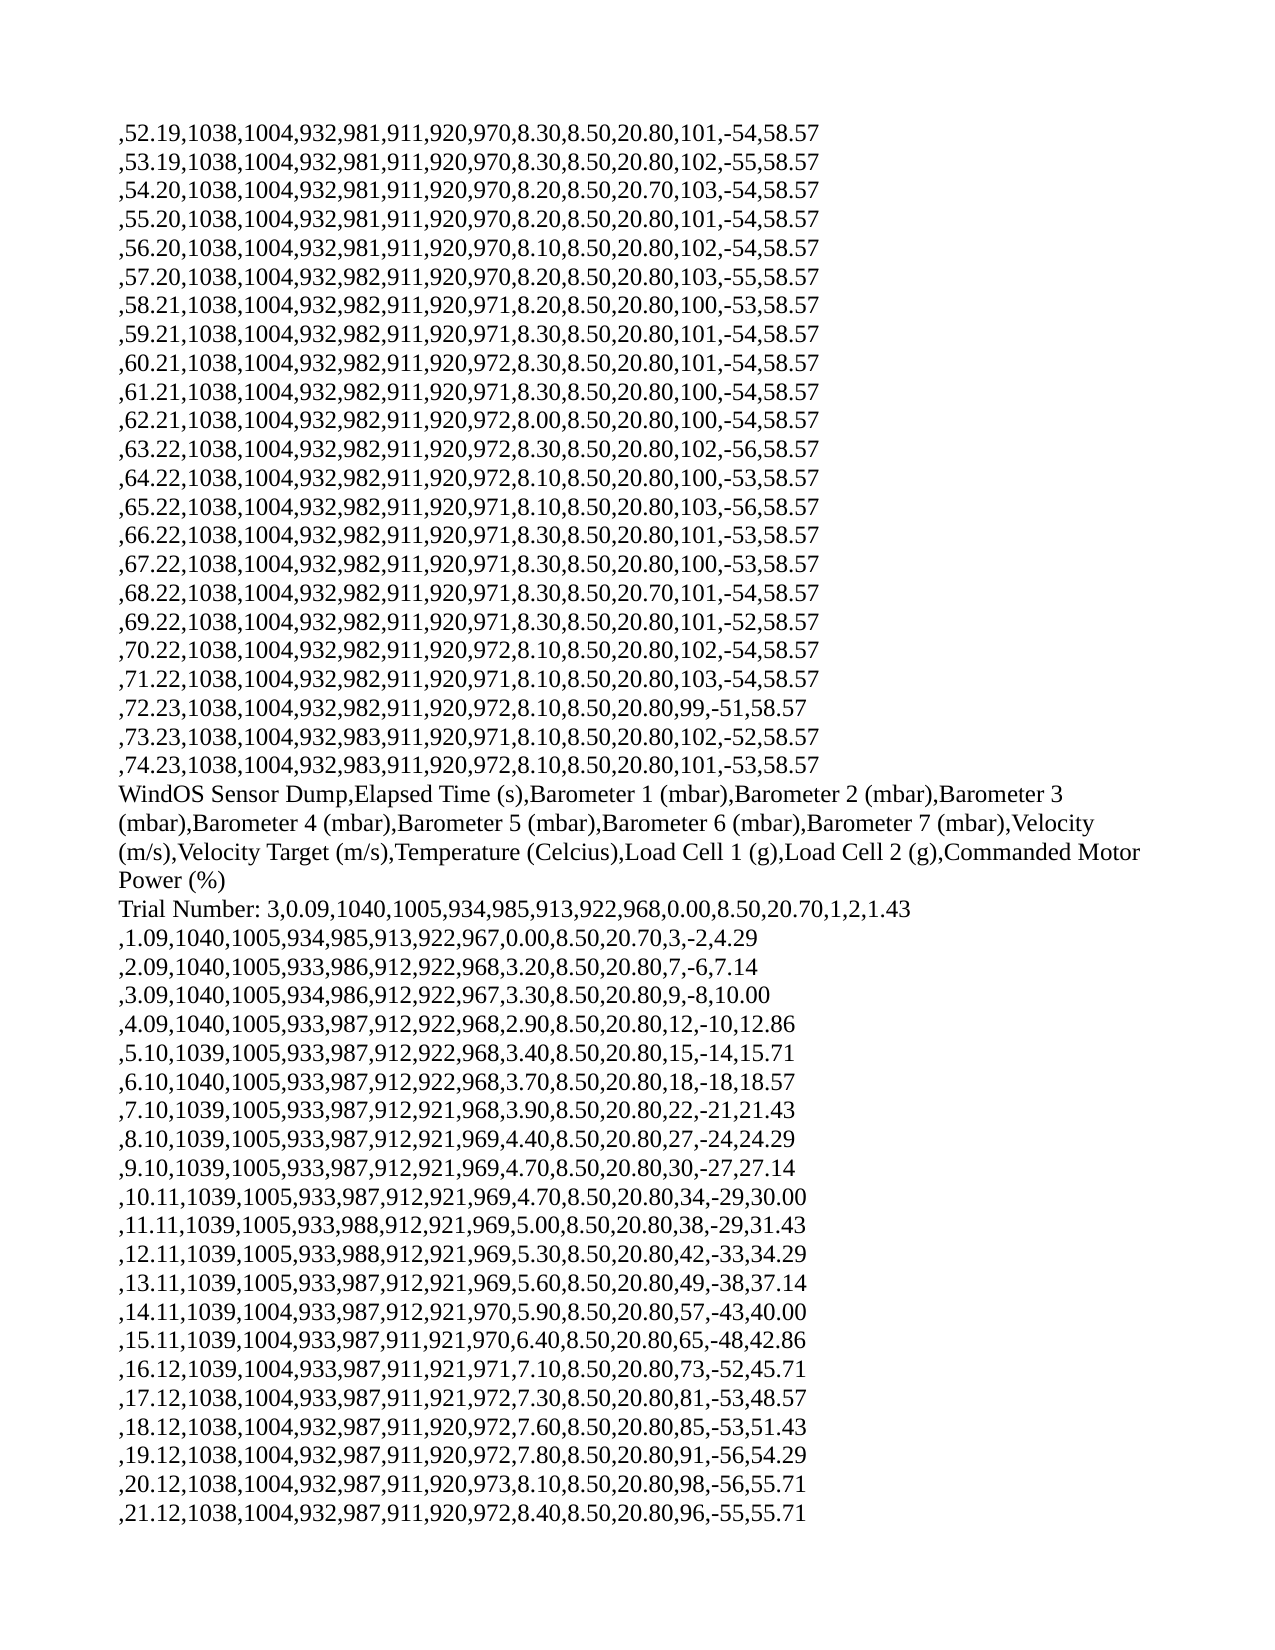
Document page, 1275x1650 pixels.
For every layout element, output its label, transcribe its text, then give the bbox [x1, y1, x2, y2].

text ,10.11,1039,1005,933,987,912,921,969,4.70,8.50,20.80,34,-29,30.00 [118, 1182, 1157, 1211]
text ,13.11,1039,1005,933,987,912,921,969,5.60,8.50,20.80,49,-38,37.14 [118, 1268, 1157, 1297]
text ,12.11,1039,1005,933,988,912,921,969,5.30,8.50,20.80,42,-33,34.29 [118, 1239, 1157, 1268]
text ,21.12,1038,1004,932,987,911,920,972,8.40,8.50,20.80,96,-55,55.71 [118, 1498, 1157, 1527]
text ,62.21,1038,1004,932,982,911,920,972,8.00,8.50,20.80,100,-54,58.57 [118, 406, 1157, 434]
text ,70.22,1038,1004,932,982,911,920,972,8.10,8.50,20.80,102,-54,58.57 [118, 636, 1157, 664]
text ,68.22,1038,1004,932,982,911,920,971,8.30,8.50,20.70,101,-54,58.57 [118, 578, 1157, 607]
text ,1.09,1040,1005,934,985,913,922,967,0.00,8.50,20.70,3,-2,4.29 [118, 923, 1157, 952]
text ,59.21,1038,1004,932,982,911,920,971,8.30,8.50,20.80,101,-54,58.57 [118, 319, 1157, 348]
text ,18.12,1038,1004,932,987,911,920,972,7.60,8.50,20.80,85,-53,51.43 [118, 1412, 1157, 1441]
text ,2.09,1040,1005,933,986,912,922,968,3.20,8.50,20.80,7,-6,7.14 [118, 952, 1157, 981]
text ,57.20,1038,1004,932,982,911,920,970,8.20,8.50,20.80,103,-55,58.57 [118, 262, 1157, 291]
text ,52.19,1038,1004,932,981,911,920,970,8.30,8.50,20.80,101,-54,58.57 [118, 118, 1157, 147]
text ,4.09,1040,1005,933,987,912,922,968,2.90,8.50,20.80,12,-10,12.86 [118, 1009, 1157, 1038]
text WindOS Sensor Dump,Elapsed Time (s),Barometer 1 (mbar),Barometer 2 (mbar),Barometer 3 (mbar),Barometer 4 (mbar),Barometer 5 (mbar),Barometer 6 (mbar),Barometer 7 (mbar),Velocity (m/s),Velocity Target (m/s),Temperature (Celcius),Load Cell 1 (g),Load Cell 2 (g),Commanded Motor Power (%) [118, 779, 1157, 894]
text ,66.22,1038,1004,932,982,911,920,971,8.30,8.50,20.80,101,-53,58.57 [118, 521, 1157, 549]
text ,67.22,1038,1004,932,982,911,920,971,8.30,8.50,20.80,100,-53,58.57 [118, 549, 1157, 578]
text ,58.21,1038,1004,932,982,911,920,971,8.20,8.50,20.80,100,-53,58.57 [118, 291, 1157, 319]
text ,72.23,1038,1004,932,982,911,920,972,8.10,8.50,20.80,99,-51,58.57 [118, 693, 1157, 722]
text ,8.10,1039,1005,933,987,912,921,969,4.40,8.50,20.80,27,-24,24.29 [118, 1124, 1157, 1153]
text ,7.10,1039,1005,933,987,912,921,968,3.90,8.50,20.80,22,-21,21.43 [118, 1096, 1157, 1124]
text ,16.12,1039,1004,933,987,911,921,971,7.10,8.50,20.80,73,-52,45.71 [118, 1354, 1157, 1383]
text ,71.22,1038,1004,932,982,911,920,971,8.10,8.50,20.80,103,-54,58.57 [118, 664, 1157, 693]
text ,15.11,1039,1004,933,987,911,921,970,6.40,8.50,20.80,65,-48,42.86 [118, 1326, 1157, 1354]
text ,3.09,1040,1005,934,986,912,922,967,3.30,8.50,20.80,9,-8,10.00 [118, 981, 1157, 1009]
text ,11.11,1039,1005,933,988,912,921,969,5.00,8.50,20.80,38,-29,31.43 [118, 1211, 1157, 1239]
text ,6.10,1040,1005,933,987,912,922,968,3.70,8.50,20.80,18,-18,18.57 [118, 1067, 1157, 1096]
text ,55.20,1038,1004,932,981,911,920,970,8.20,8.50,20.80,101,-54,58.57 [118, 204, 1157, 233]
text ,56.20,1038,1004,932,981,911,920,970,8.10,8.50,20.80,102,-54,58.57 [118, 233, 1157, 262]
text ,14.11,1039,1004,933,987,912,921,970,5.90,8.50,20.80,57,-43,40.00 [118, 1297, 1157, 1326]
text ,69.22,1038,1004,932,982,911,920,971,8.30,8.50,20.80,101,-52,58.57 [118, 607, 1157, 636]
text ,74.23,1038,1004,932,983,911,920,972,8.10,8.50,20.80,101,-53,58.57 [118, 751, 1157, 779]
text ,53.19,1038,1004,932,981,911,920,970,8.30,8.50,20.80,102,-55,58.57 [118, 147, 1157, 176]
text Trial Number: 3,0.09,1040,1005,934,985,913,922,968,0.00,8.50,20.70,1,2,1.43 [118, 894, 1157, 923]
text ,9.10,1039,1005,933,987,912,921,969,4.70,8.50,20.80,30,-27,27.14 [118, 1153, 1157, 1182]
text ,73.23,1038,1004,932,983,911,920,971,8.10,8.50,20.80,102,-52,58.57 [118, 722, 1157, 751]
text ,61.21,1038,1004,932,982,911,920,971,8.30,8.50,20.80,100,-54,58.57 [118, 377, 1157, 406]
text ,5.10,1039,1005,933,987,912,922,968,3.40,8.50,20.80,15,-14,15.71 [118, 1038, 1157, 1067]
text ,63.22,1038,1004,932,982,911,920,972,8.30,8.50,20.80,102,-56,58.57 [118, 434, 1157, 463]
text ,65.22,1038,1004,932,982,911,920,971,8.10,8.50,20.80,103,-56,58.57 [118, 492, 1157, 521]
text ,54.20,1038,1004,932,981,911,920,970,8.20,8.50,20.70,103,-54,58.57 [118, 176, 1157, 204]
text ,19.12,1038,1004,932,987,911,920,972,7.80,8.50,20.80,91,-56,54.29 [118, 1441, 1157, 1469]
text ,64.22,1038,1004,932,982,911,920,972,8.10,8.50,20.80,100,-53,58.57 [118, 463, 1157, 492]
text ,60.21,1038,1004,932,982,911,920,972,8.30,8.50,20.80,101,-54,58.57 [118, 348, 1157, 377]
text ,17.12,1038,1004,933,987,911,921,972,7.30,8.50,20.80,81,-53,48.57 [118, 1383, 1157, 1412]
text ,20.12,1038,1004,932,987,911,920,973,8.10,8.50,20.80,98,-56,55.71 [118, 1469, 1157, 1498]
